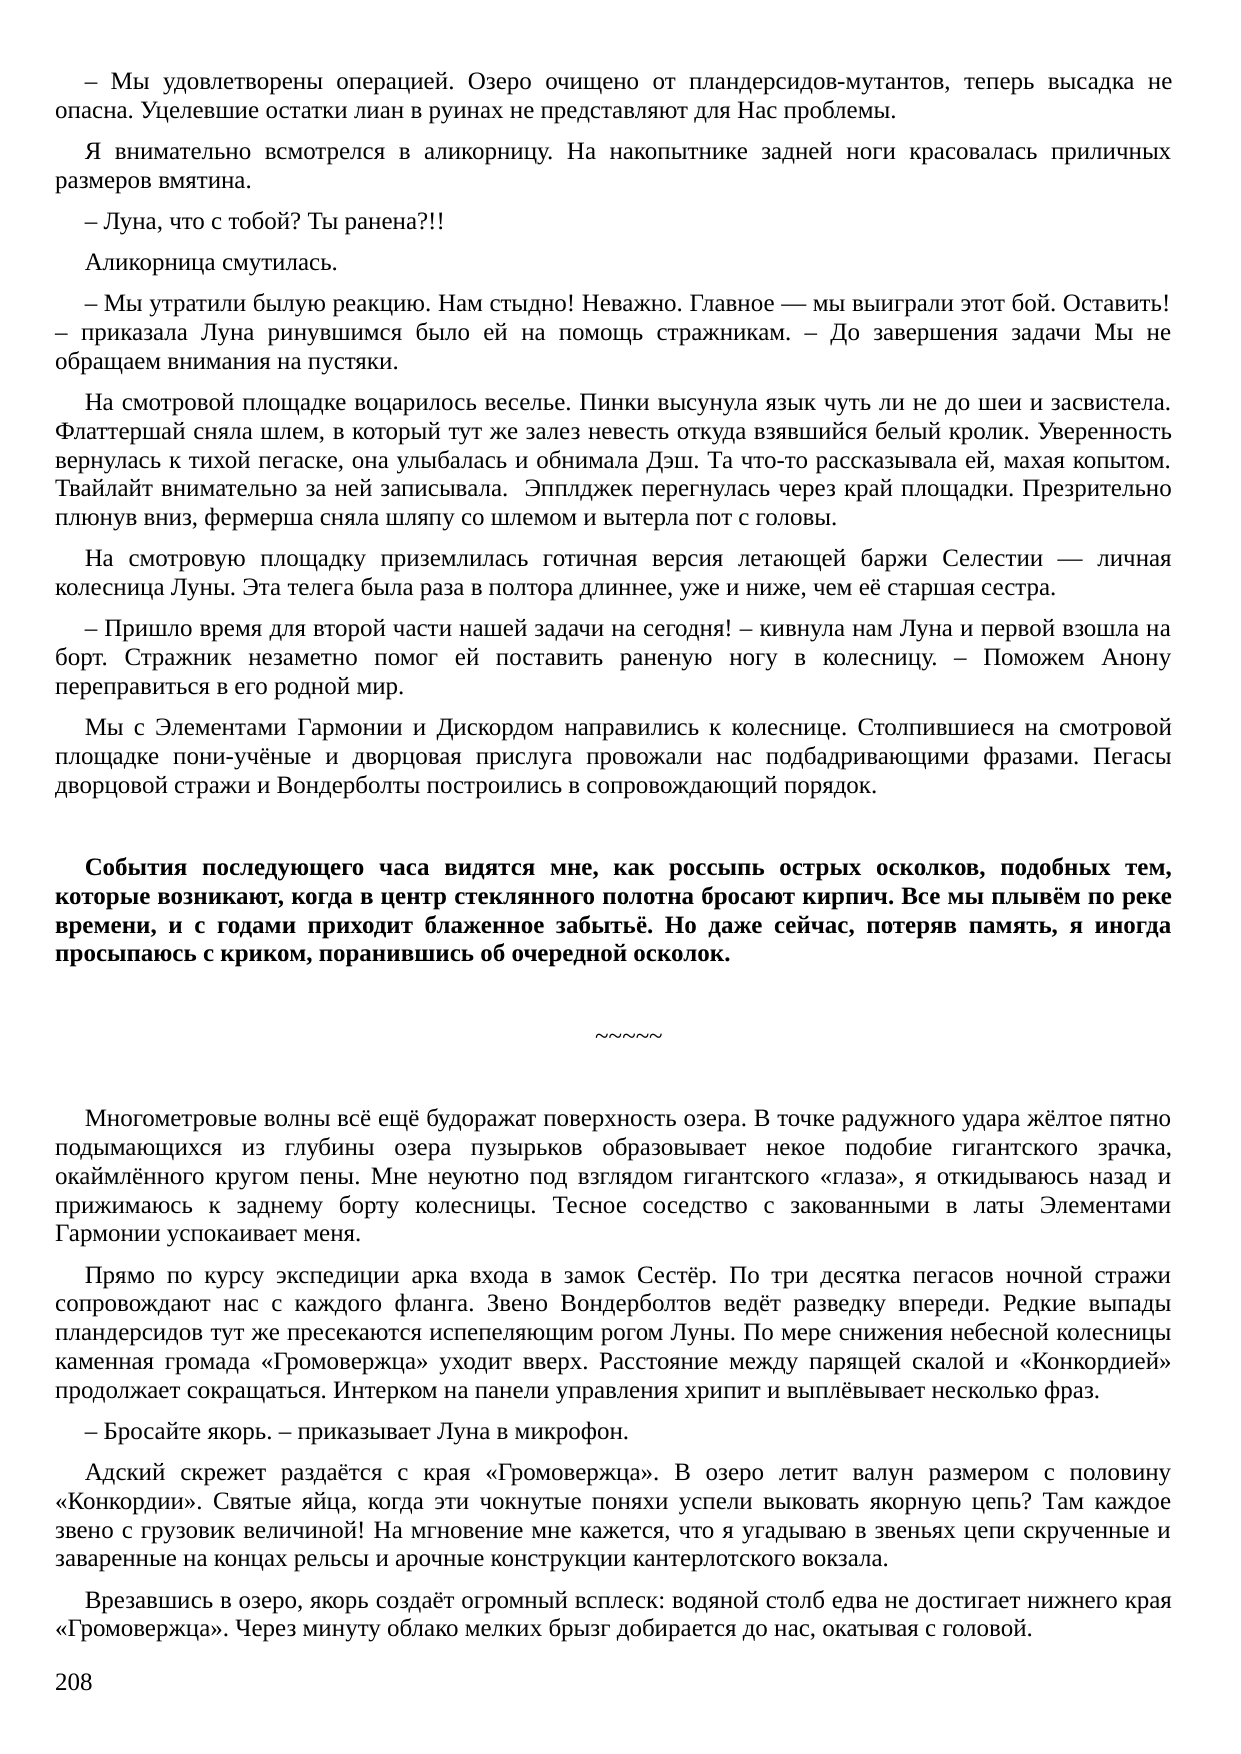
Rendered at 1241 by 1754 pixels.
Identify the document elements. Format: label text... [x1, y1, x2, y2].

text Мы с Элементами Гармонии и Дискордом направились к колеснице. Столпившиеся на смотровой площадке пони-учёные и дворцовая прислуга провожали нас подбадривающими фразами. Пегасы дворцовой стражи и Вондерболты построились в сопровождающий порядок. [55, 712, 1173, 798]
text Аликорница смутилась. [55, 247, 1173, 276]
text Прямо по курсу экспедиции арка входа в замок Сестёр. По три десятка пегасов ночной стражи сопровождают нас с каждого фланга. Звено Вондерболтов ведёт разведку впереди. Редкие выпады пландерсидов тут же пресекаются испепеляющим рогом Луны. По мере снижения небесной колесницы каменная громада «Громовержца» уходит вверх. Расстояние между парящей скалой и «Конкордией» продолжает сокращаться. Интерком на панели управления хрипит и выплёвывает несколько фраз. [55, 1260, 1173, 1403]
text Врезавшись в озеро, якорь создаёт огромный всплеск: водяной столб едва не достигает нижнего края «Громовержца». Через минуту облако мелких брызг добирается до нас, окатывая с головой. [55, 1585, 1173, 1642]
text – Пришло время для второй части нашей задачи на сегодня! – кивнула нам Луна и первой взошла на борт. Стражник незаметно помог ей поставить раненую ногу в колесницу. – Поможем Анону переправиться в его родной мир. [55, 613, 1173, 700]
text – Мы утратили былую реакцию. Нам стыдно! Неважно. Главное — мы выиграли этот бой. Оставить! – приказала Луна ринувшимся было ей на помощь стражникам. – До завершения задачи Мы не обращаем внимания на пустяки. [55, 288, 1173, 375]
text Адский скрежет раздаётся с края «Громовержца». В озеро летит валун размером с половину «Конкордии». Святые яйца, когда эти чокнутые поняхи успели выковать якорную цепь? Там каждое звено с грузовик величиной! На мгновение мне кажется, что я угадываю в звеньях цепи скрученные и заваренные на концах рельсы и арочные конструкции кантерлотского вокзала. [55, 1457, 1173, 1572]
text – Бросайте якорь. – приказывает Луна в микрофон. [55, 1416, 1173, 1445]
text На смотровую площадку приземлилась готичная версия летающей баржи Селестии — личная колесница Луны. Эта телега была раза в полтора длиннее, уже и ниже, чем её старшая сестра. [55, 543, 1173, 601]
text Многометровые волны всё ещё будоражат поверхность озера. В точке радужного удара жёлтое пятно подымающихся из глубины озера пузырьков образовывает некое подобие гигантского зрачка, окаймлённого кругом пены. Мне неуютно под взглядом гигантского «глаза», я откидываюсь назад и прижимаюсь к заднему борту колесницы. Тесное соседство с закованными в латы Элементами Гармонии успокаивает меня. [55, 1103, 1173, 1247]
text На смотровой площадке воцарилось веселье. Пинки высунула язык чуть ли не до шеи и засвистела. Флаттершай сняла шлем, в который тут же залез невесть откуда взявшийся белый кролик. Уверенность вернулась к тихой пегаске, она улыбалась и обнимала Дэш. Та что-то рассказывала ей, махая копытом. Твайлайт внимательно за ней записывала. Эпплджек перегнулась через край площадки. Презрительно плюнув вниз, фермерша сняла шляпу со шлемом и вытерла пот с головы. [55, 387, 1173, 531]
text ~~~~~ [55, 1021, 1173, 1050]
text События последующего часа видятся мне, как россыпь острых осколков, подобных тем, которые возникают, когда в центр стеклянного полотна бросают кирпич. Все мы плывём по реке времени, и с годами приходит блаженное забытьё. Но даже сейчас, потеряв память, я иногда просыпаюсь с криком, поранившись об очередной осколок. [55, 852, 1173, 967]
text Я внимательно всмотрелся в аликорницу. На накопытнике задней ноги красовалась приличных размеров вмятина. [55, 136, 1173, 193]
text – Луна, что с тобой? Ты ранена?!! [55, 206, 1173, 235]
text – Мы удовлетворены операцией. Озеро очищено от пландерсидов-мутантов, теперь высадка не опасна. Уцелевшие остатки лиан в руинах не представляют для Нас проблемы. [55, 66, 1173, 123]
